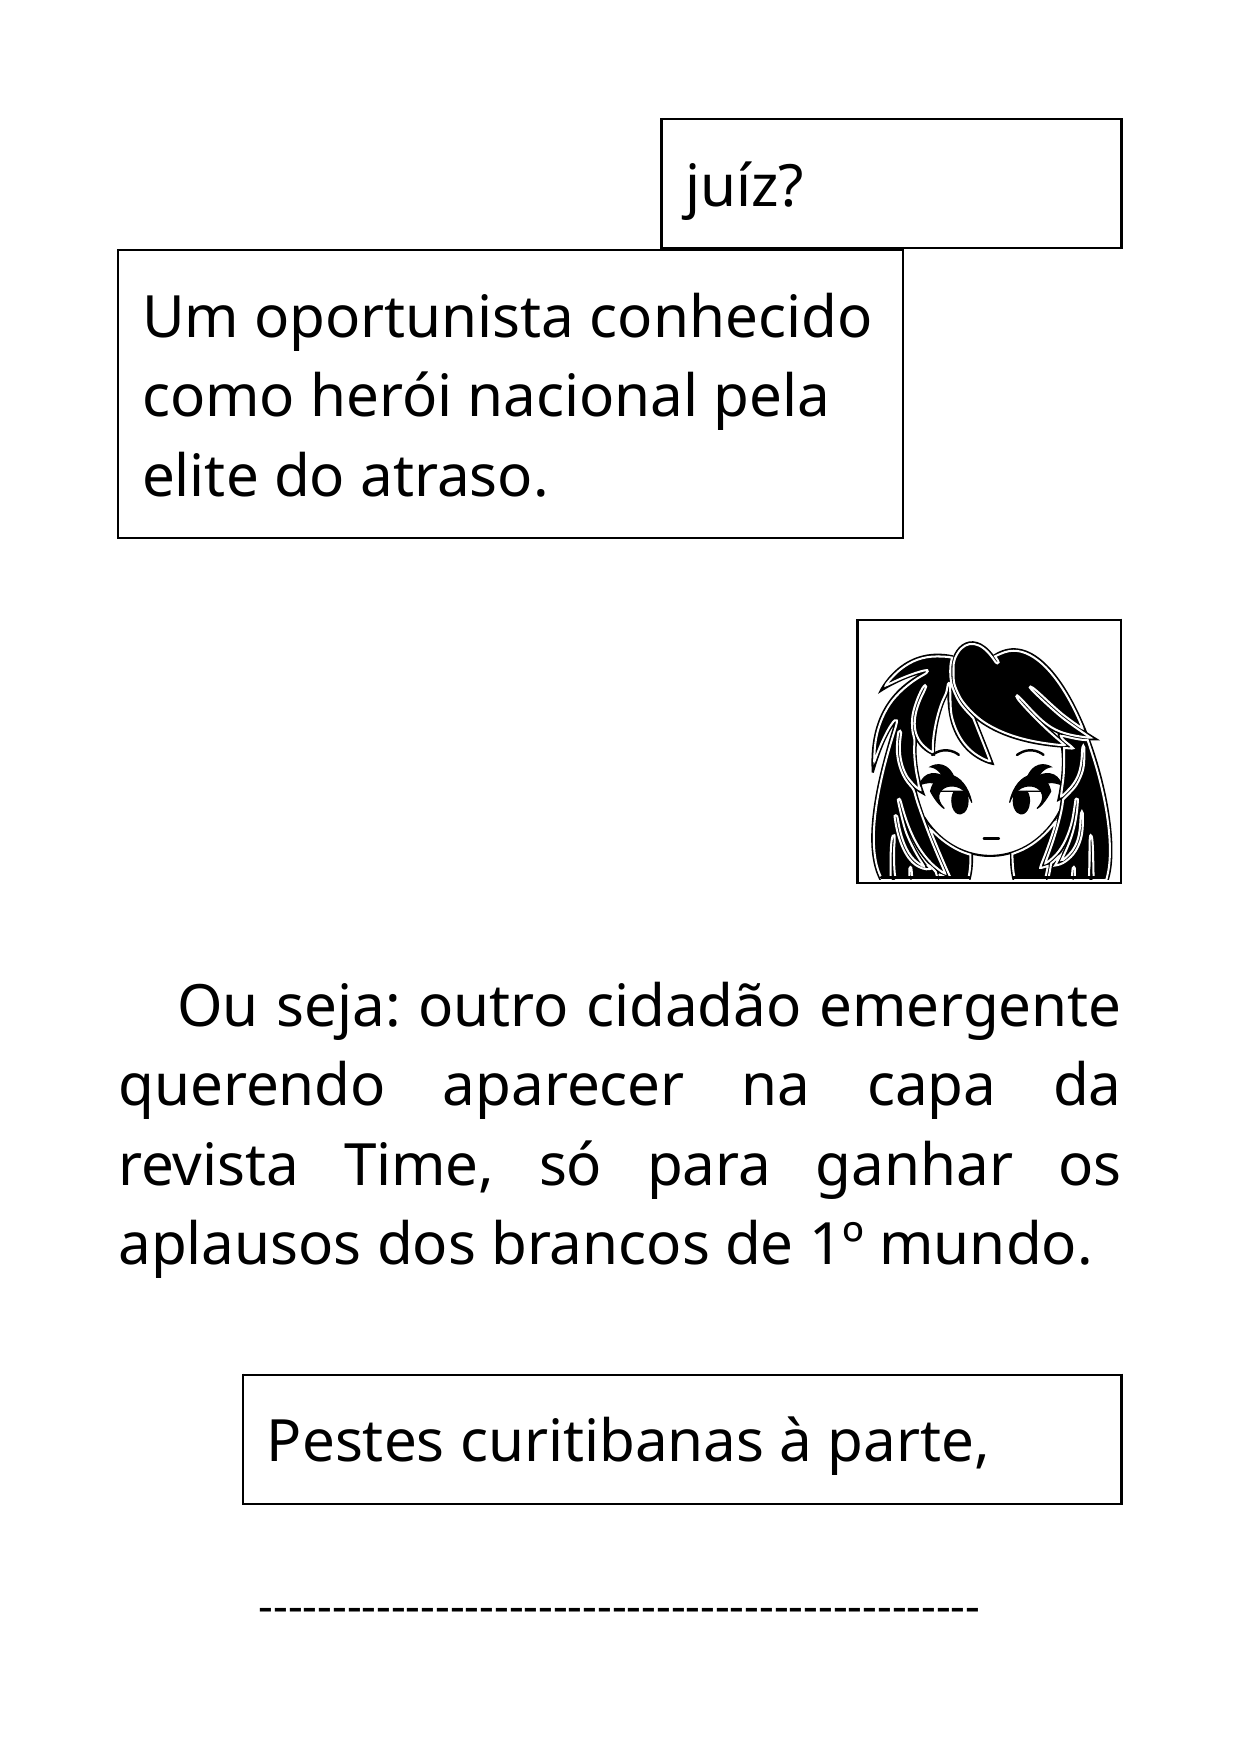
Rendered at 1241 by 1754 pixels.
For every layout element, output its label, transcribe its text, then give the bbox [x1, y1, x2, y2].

table_header Um oportunista conhecido como herói nacional pela elite do atraso. [119, 251, 902, 537]
table_header Pestes curitibanas à parte, [244, 1376, 1120, 1502]
table_header juíz? [663, 120, 1120, 247]
text Ou seja: outro cidadão emergente querendo aparecer na capa da revista Time, só para ganhar os aplausos dos brancos de 1º mundo. [118, 964, 1122, 1282]
